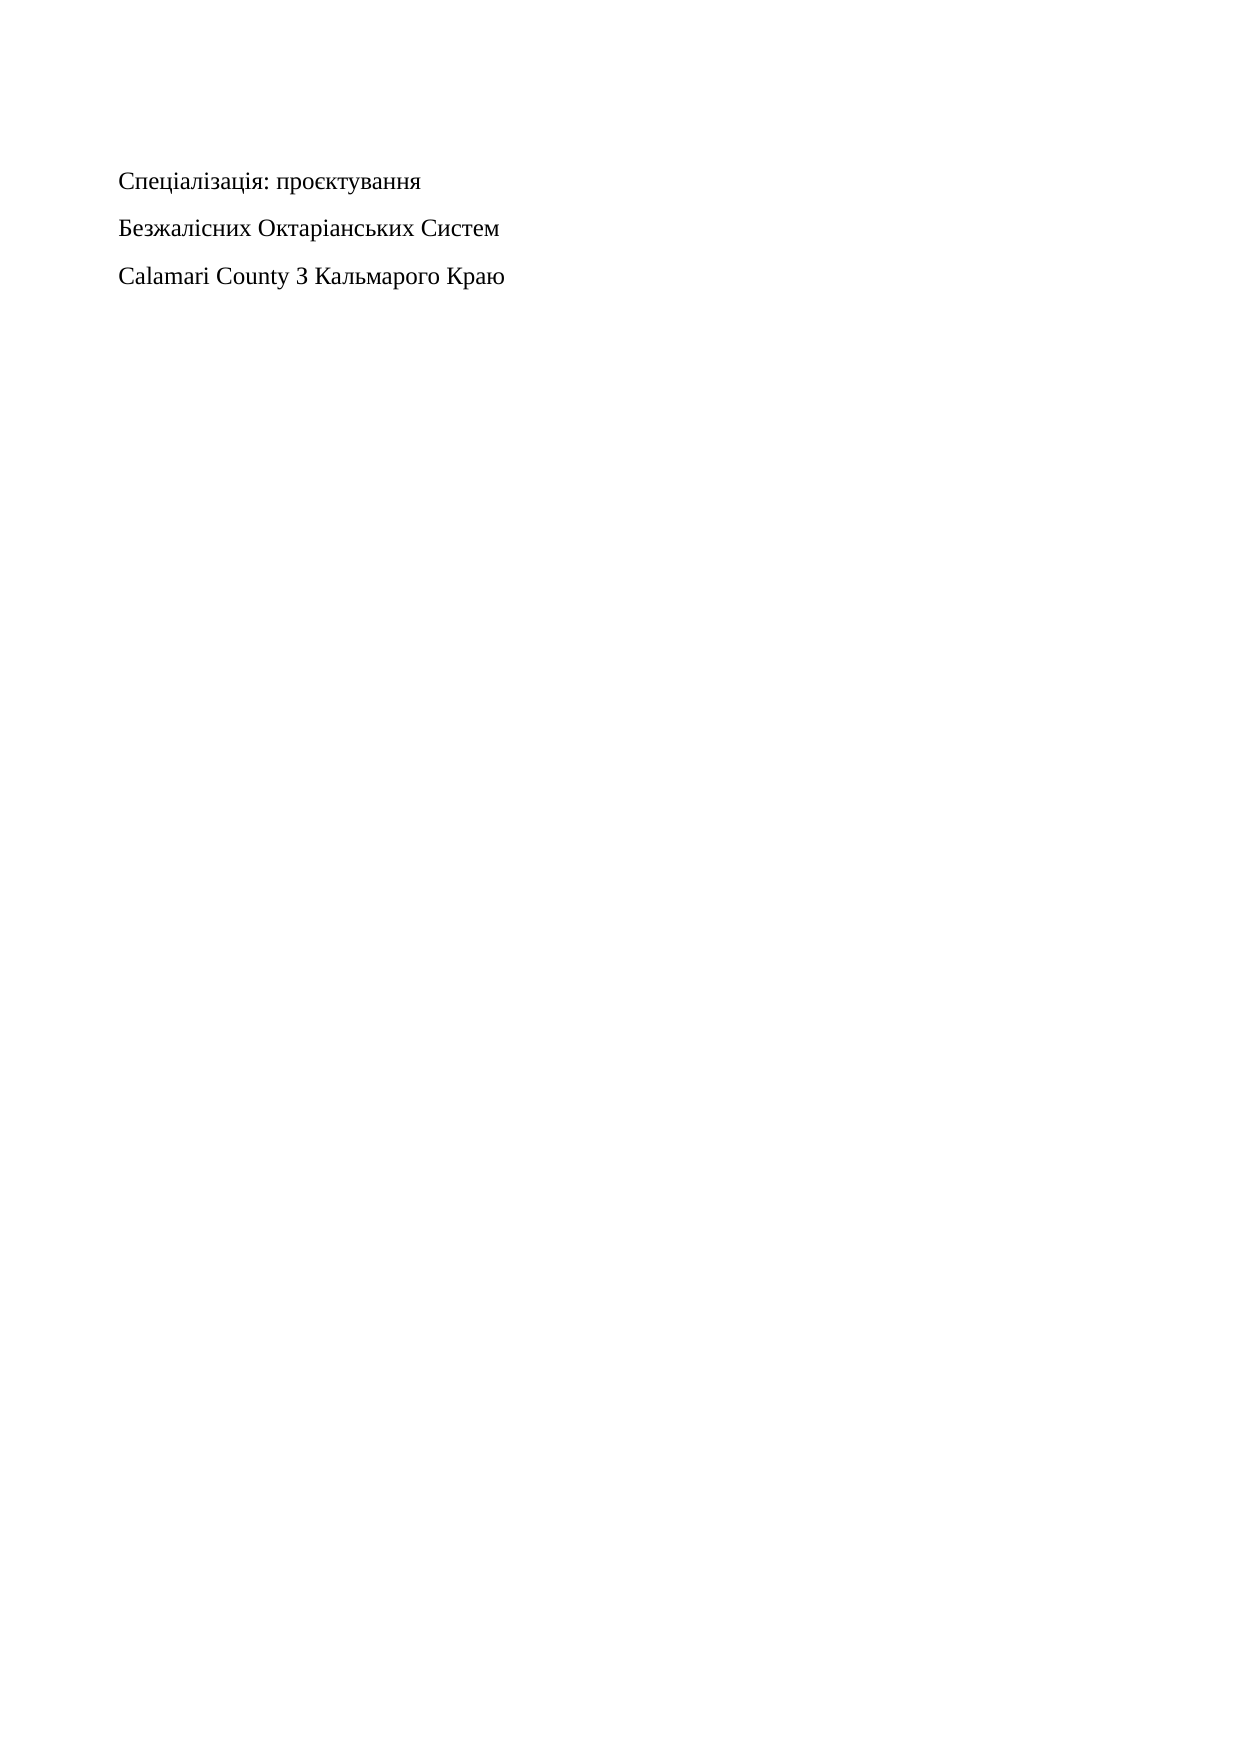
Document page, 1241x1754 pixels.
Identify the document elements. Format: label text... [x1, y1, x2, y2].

text Calamari County З Кальмарого Краю [118, 261, 1122, 290]
text Безжалісних Октаріанських Систем [118, 213, 1122, 242]
text Спеціалізація: проєктування [118, 166, 1122, 194]
